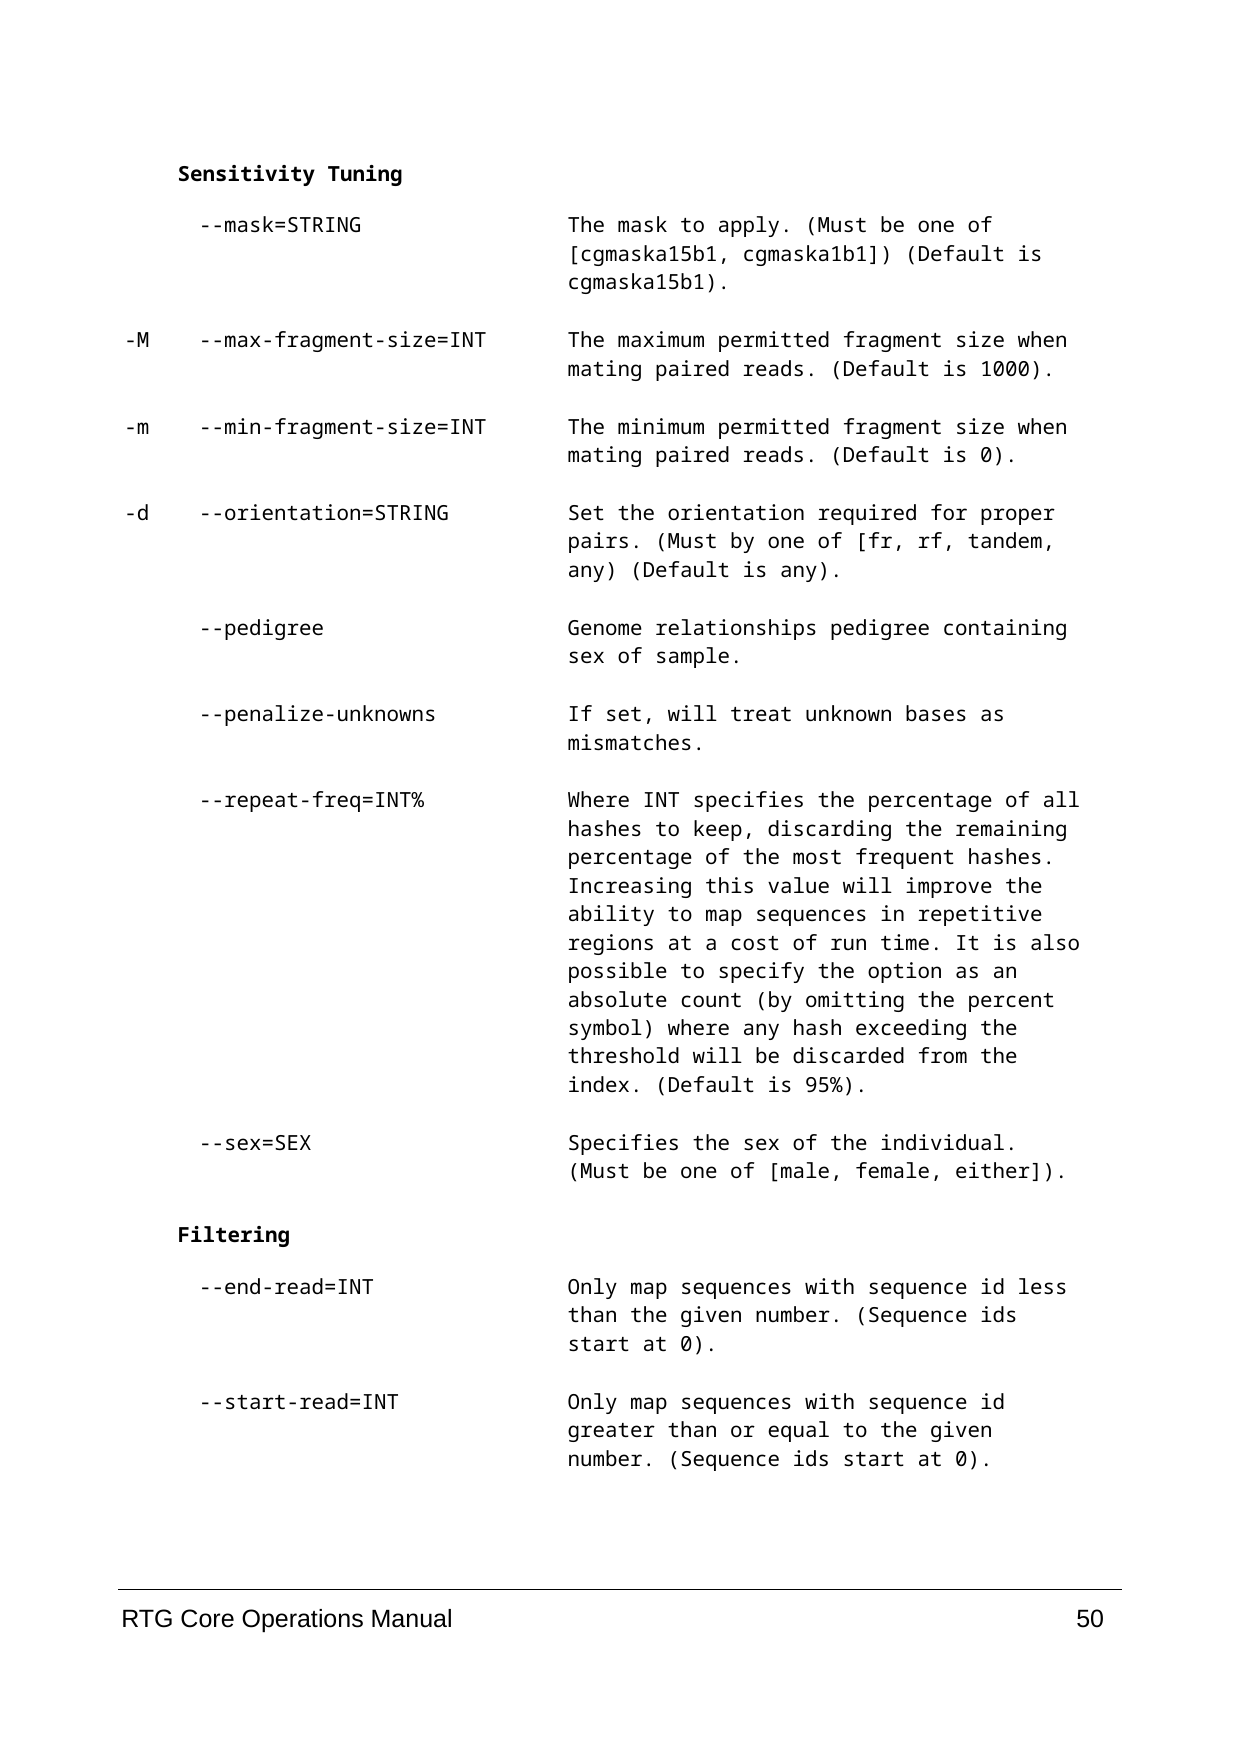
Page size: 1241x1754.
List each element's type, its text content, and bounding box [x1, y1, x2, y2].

table_cell If set, will treat unknown bases as mismatches. [561, 688, 1093, 774]
table_cell Specifies the sex of the individual. (Must be one of [male, female, either]). [561, 1116, 1093, 1202]
table_header [118, 199, 193, 314]
table_header The mask to apply. (Must be one of [cgmaska15b1, cgmaska1b1]) (Default is cgmaska15b1). [561, 199, 1093, 314]
text Sensitivity Tuning [177, 159, 1122, 187]
table_cell --sex=SEX [193, 1116, 561, 1202]
table_cell --repeat-freq=INT% [193, 774, 561, 1116]
table_cell [118, 1375, 193, 1490]
table_cell Genome relationships pedigree containing sex of sample. [561, 601, 1093, 687]
table_cell --start-read=INT [193, 1375, 561, 1490]
table_cell Only map sequences with sequence id greater than or equal to the given number. (Sequence ids start at 0). [561, 1375, 1093, 1490]
table_header [118, 1260, 193, 1375]
table_header --end-read=INT [193, 1260, 561, 1375]
table_cell -d [118, 486, 193, 601]
table_cell [118, 1116, 193, 1202]
table_cell -m [118, 400, 193, 486]
table_cell Set the orientation required for proper pairs. (Must by one of [fr, rf, tandem, any) (Default is any). [561, 486, 1093, 601]
table_cell [118, 774, 193, 1116]
table_cell Where INT specifies the percentage of all hashes to keep, discarding the remaining percentage of the most frequent hashes. Increasing this value will improve the ability to map sequences in repetitive regions at a cost of run time. It is also possible to specify the option as an absolute count (by omitting the percent symbol) where any hash exceeding the threshold will be discarded from the index. (Default is 95%). [561, 774, 1093, 1116]
table_cell The minimum permitted fragment size when mating paired reads. (Default is 0). [561, 400, 1093, 486]
table_cell --orientation=STRING [193, 486, 561, 601]
table_header Only map sequences with sequence id less than the given number. (Sequence ids start at 0). [561, 1260, 1093, 1375]
text Filtering [177, 1220, 1122, 1249]
table_cell [118, 688, 193, 774]
table_cell --min-fragment-size=INT [193, 400, 561, 486]
table_cell [118, 601, 193, 687]
table_header --mask=STRING [193, 199, 561, 314]
table_cell --max-fragment-size=INT [193, 314, 561, 400]
table_cell --pedigree [193, 601, 561, 687]
table_cell The maximum permitted fragment size when mating paired reads. (Default is 1000). [561, 314, 1093, 400]
table_cell -M [118, 314, 193, 400]
table_cell --penalize-unknowns [193, 688, 561, 774]
